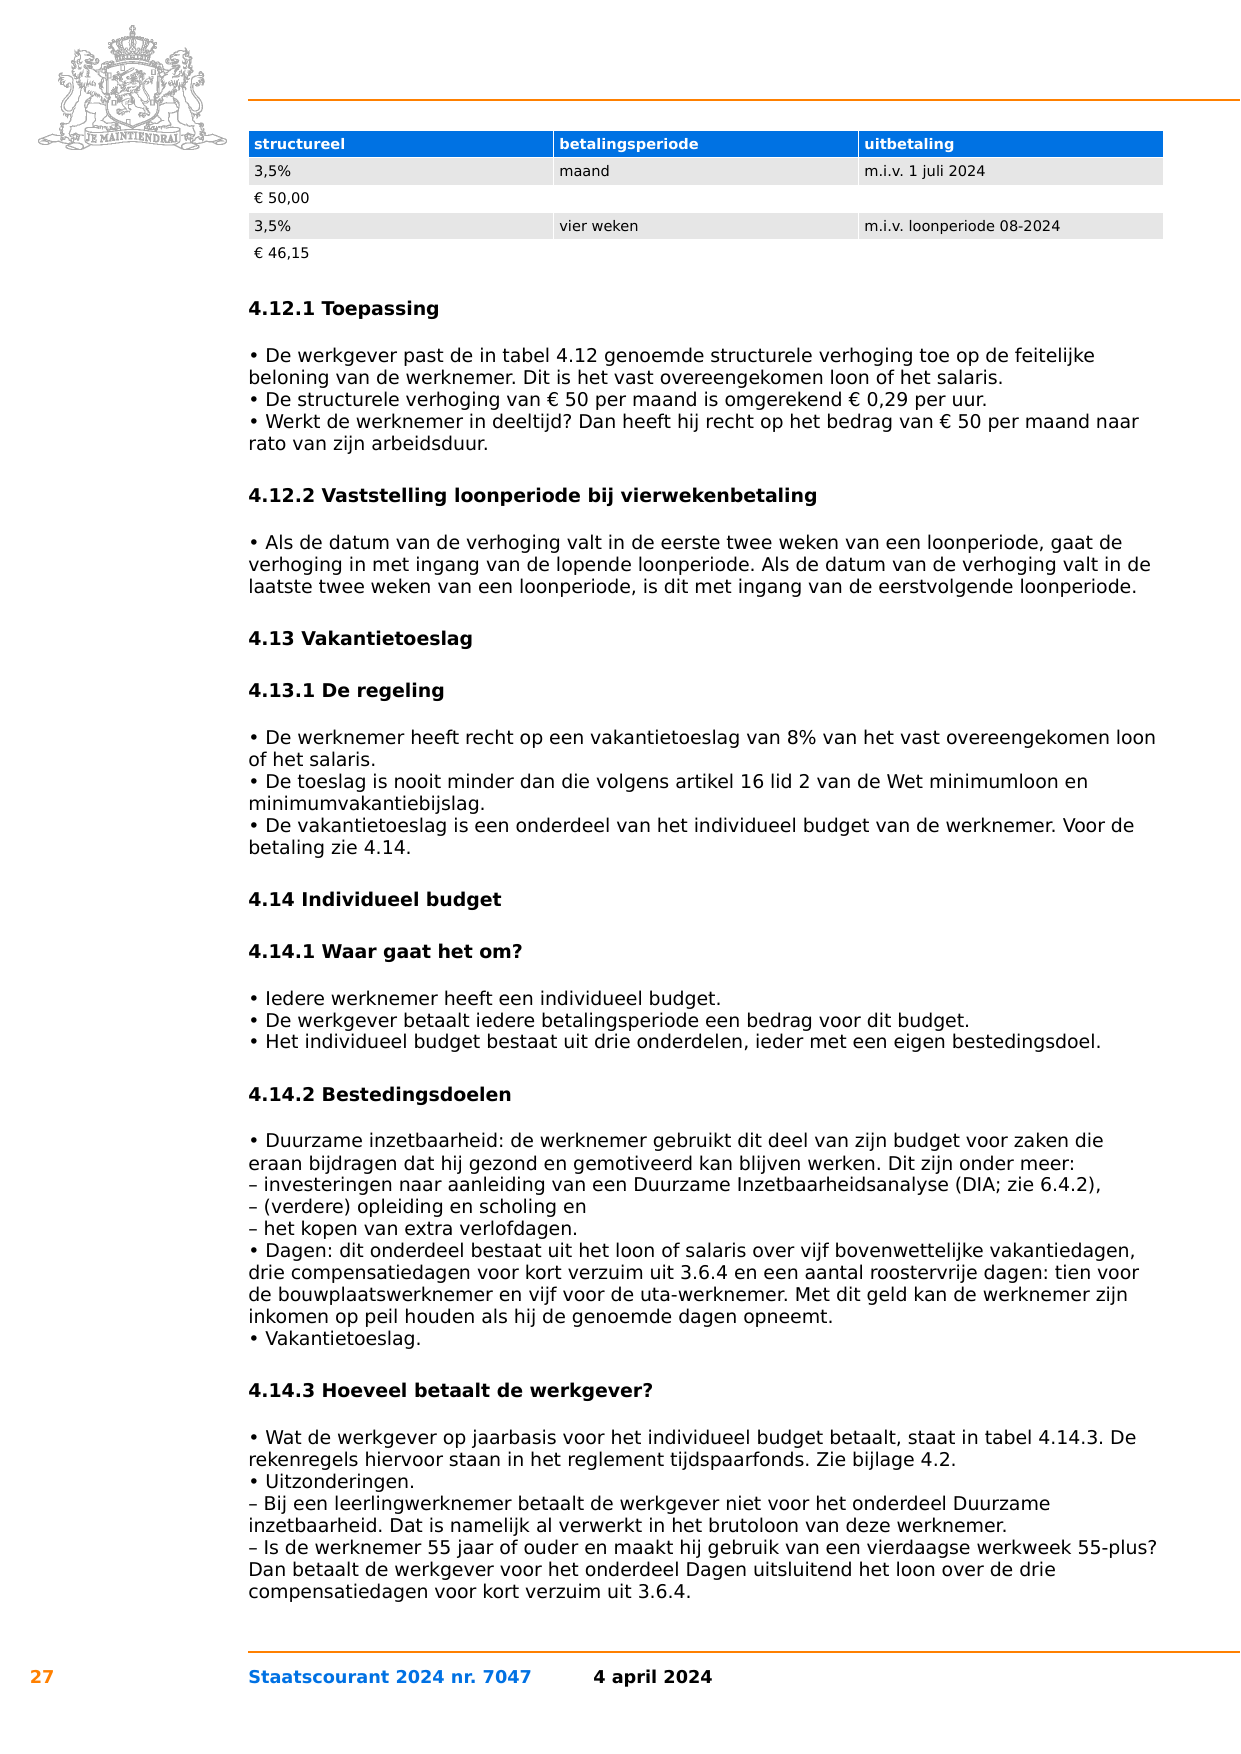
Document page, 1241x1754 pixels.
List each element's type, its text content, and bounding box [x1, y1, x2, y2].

subtitle 4.13 Vakantietoeslag [248, 628, 1163, 650]
table_cell vier weken [554, 213, 858, 239]
table_header uitbetaling [859, 131, 1163, 157]
subtitle 4.13.1 De regeling [248, 680, 1163, 702]
text • De vakantietoeslag is een onderdeel van het individueel budget van de werknemer. Voor de betaling zie 4.14. [248, 814, 1163, 858]
table_cell [859, 186, 1163, 212]
picture [38, 25, 227, 150]
text • Iedere werknemer heeft een individueel budget. [248, 987, 1163, 1009]
text • De werknemer heeft recht op een vakantietoeslag van 8% van het vast overeengekomen loon of het salaris. [248, 727, 1163, 771]
table_cell [554, 241, 858, 267]
text – het kopen van extra verlofdagen. [248, 1218, 1163, 1240]
subtitle 4.12.1 Toepassing [248, 298, 1163, 320]
subtitle 4.12.2 Vaststelling loonperiode bij vierwekenbetaling [248, 485, 1163, 507]
text – (verdere) opleiding en scholing en [248, 1196, 1163, 1218]
table_cell [859, 241, 1163, 267]
table_cell m.i.v. loonperiode 08-2024 [859, 213, 1163, 239]
text • De structurele verhoging van € 50 per maand is omgerekend € 0,29 per uur. [248, 389, 1163, 411]
text • Het individueel budget bestaat uit drie onderdelen, ieder met een eigen bestedingsdoel. [248, 1031, 1163, 1053]
subtitle 4.14.1 Waar gaat het om? [248, 941, 1163, 962]
text • Werkt de werknemer in deeltijd? Dan heeft hij recht op het bedrag van € 50 per maand naar rato van zijn arbeidsduur. [248, 411, 1163, 455]
text • Duurzame inzetbaarheid: de werknemer gebruikt dit deel van zijn budget voor zaken die eraan bijdragen dat hij gezond en gemotiveerd kan blijven werken. Dit zijn onder meer: [248, 1130, 1163, 1174]
text • Wat de werkgever op jaarbasis voor het individueel budget betaalt, staat in tabel 4.14.3. De rekenregels hiervoor staan in het reglement tijdspaarfonds. Zie bijlage 4.2. [248, 1427, 1163, 1471]
table_cell 3,5% [249, 213, 553, 239]
text • Vakantietoeslag. [248, 1328, 1163, 1350]
table_header structureel [249, 131, 553, 157]
table_cell € 46,15 [249, 241, 553, 267]
text • Als de datum van de verhoging valt in de eerste twee weken van een loonperiode, gaat de verhoging in met ingang van de lopende loonperiode. Als de datum van de verhoging valt in de laatste twee weken van een loonperiode, is dit met ingang van de eerstvolgende loonperiode. [248, 532, 1163, 598]
text – Is de werknemer 55 jaar of ouder en maakt hij gebruik van een vierdaagse werkweek 55-plus? Dan betaalt de werkgever voor het onderdeel Dagen uitsluitend het loon over de drie compensatiedagen voor kort verzuim uit 3.6.4. [248, 1537, 1163, 1603]
table_cell 3,5% [249, 158, 553, 185]
text • Uitzonderingen. [248, 1471, 1163, 1493]
subtitle 4.14.2 Bestedingsdoelen [248, 1083, 1163, 1105]
table_cell [554, 186, 858, 212]
text • De werkgever betaalt iedere betalingsperiode een bedrag voor dit budget. [248, 1009, 1163, 1031]
table_cell m.i.v. 1 juli 2024 [859, 158, 1163, 185]
text – Bij een leerlingwerknemer betaalt de werkgever niet voor het onderdeel Duurzame inzetbaarheid. Dat is namelijk al verwerkt in het brutoloon van deze werknemer. [248, 1493, 1163, 1537]
subtitle 4.14.3 Hoeveel betaalt de werkgever? [248, 1380, 1163, 1402]
text – investeringen naar aanleiding van een Duurzame Inzetbaarheidsanalyse (DIA; zie 6.4.2), [248, 1174, 1163, 1196]
text • De toeslag is nooit minder dan die volgens artikel 16 lid 2 van de Wet minimumloon en minimumvakantiebijslag. [248, 771, 1163, 814]
subtitle 4.14 Individueel budget [248, 888, 1163, 911]
text • Dagen: dit onderdeel bestaat uit het loon of salaris over vijf bovenwettelijke vakantiedagen, drie compensatiedagen voor kort verzuim uit 3.6.4 en een aantal roostervrije dagen: tien voor de bouwplaatswerknemer en vijf voor de uta-werknemer. Met dit geld kan de werknemer zijn inkomen op peil houden als hij de genoemde dagen opneemt. [248, 1240, 1163, 1328]
text • De werkgever past de in tabel 4.12 genoemde structurele verhoging toe op de feitelijke beloning van de werknemer. Dit is het vast overeengekomen loon of het salaris. [248, 345, 1163, 389]
table_header betalingsperiode [554, 131, 858, 157]
table_cell maand [554, 158, 858, 185]
table_cell € 50,00 [249, 186, 553, 212]
